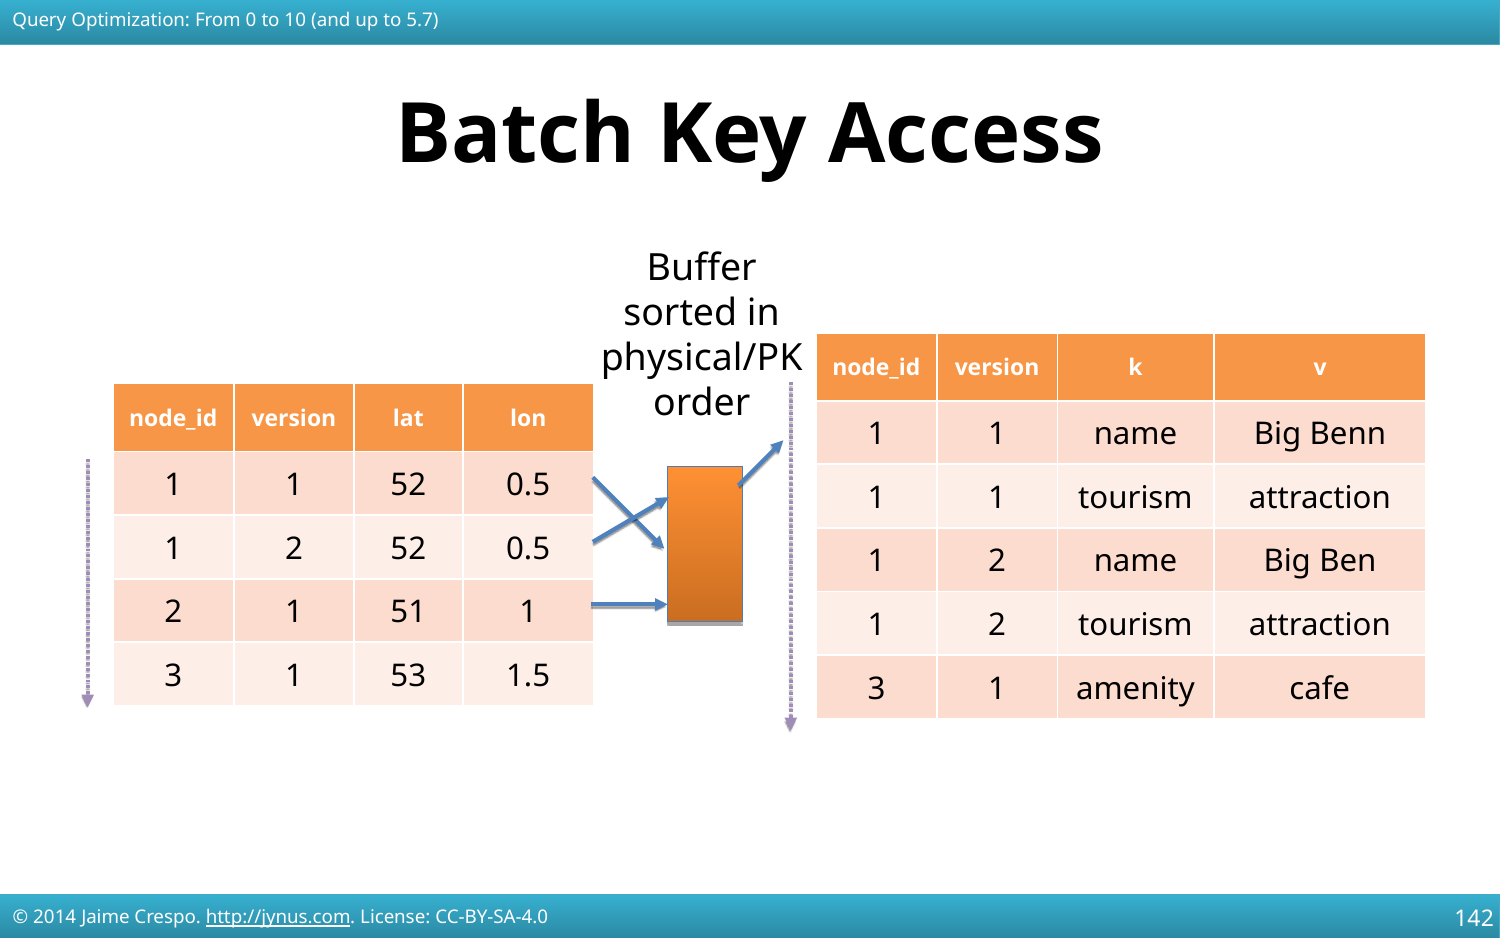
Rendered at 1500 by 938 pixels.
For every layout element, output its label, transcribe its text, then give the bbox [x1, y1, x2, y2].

table_cell 1 [817, 402, 936, 463]
table_header lon [464, 384, 593, 451]
table_cell 53 [355, 643, 462, 705]
table_cell 0.5 [464, 516, 593, 578]
text_box [667, 466, 743, 622]
table_cell attraction [1215, 465, 1425, 527]
table_cell Big Ben [1215, 529, 1425, 591]
table_header lat [355, 384, 462, 451]
slide_number [1389, 896, 1490, 935]
table_cell 1 [235, 452, 353, 514]
table_cell 1 [114, 452, 233, 514]
table_cell 1 [938, 402, 1057, 463]
table_header version [938, 334, 1057, 400]
table_cell 1 [235, 643, 353, 705]
table_cell 2 [938, 592, 1057, 654]
table_cell 52 [355, 516, 462, 578]
table_cell 52 [355, 452, 462, 514]
table_cell 1 [938, 656, 1057, 718]
table_cell 2 [938, 529, 1057, 591]
table_cell 1 [817, 529, 936, 591]
table_cell 1 [464, 580, 593, 641]
table_cell 1 [114, 516, 233, 578]
table_header version [235, 384, 353, 451]
table_cell name [1058, 402, 1213, 463]
table_cell 2 [114, 580, 233, 641]
table_cell tourism [1058, 592, 1213, 654]
table_header node_id [817, 334, 936, 400]
table_cell 3 [817, 656, 936, 718]
table_cell amenity [1058, 656, 1213, 718]
title Batch Key Access [75, 51, 1425, 209]
table_cell 1 [817, 465, 936, 527]
table_cell 1.5 [464, 643, 593, 705]
table_cell 1 [817, 592, 936, 654]
table_header node_id [114, 384, 233, 451]
table_cell attraction [1215, 592, 1425, 654]
table_cell 3 [114, 643, 233, 705]
table_cell 2 [235, 516, 353, 578]
table_cell cafe [1215, 656, 1425, 718]
table_cell 1 [235, 580, 353, 641]
table_cell 1 [938, 465, 1057, 527]
text_box Buffer sorted in physical/PK order [593, 243, 810, 424]
table_header k [1058, 334, 1213, 400]
table_cell Big Benn [1215, 402, 1425, 463]
table_cell 51 [355, 580, 462, 641]
table_cell name [1058, 529, 1213, 591]
table_cell tourism [1058, 465, 1213, 527]
table_cell 0.5 [464, 452, 593, 514]
table_header v [1215, 334, 1425, 400]
